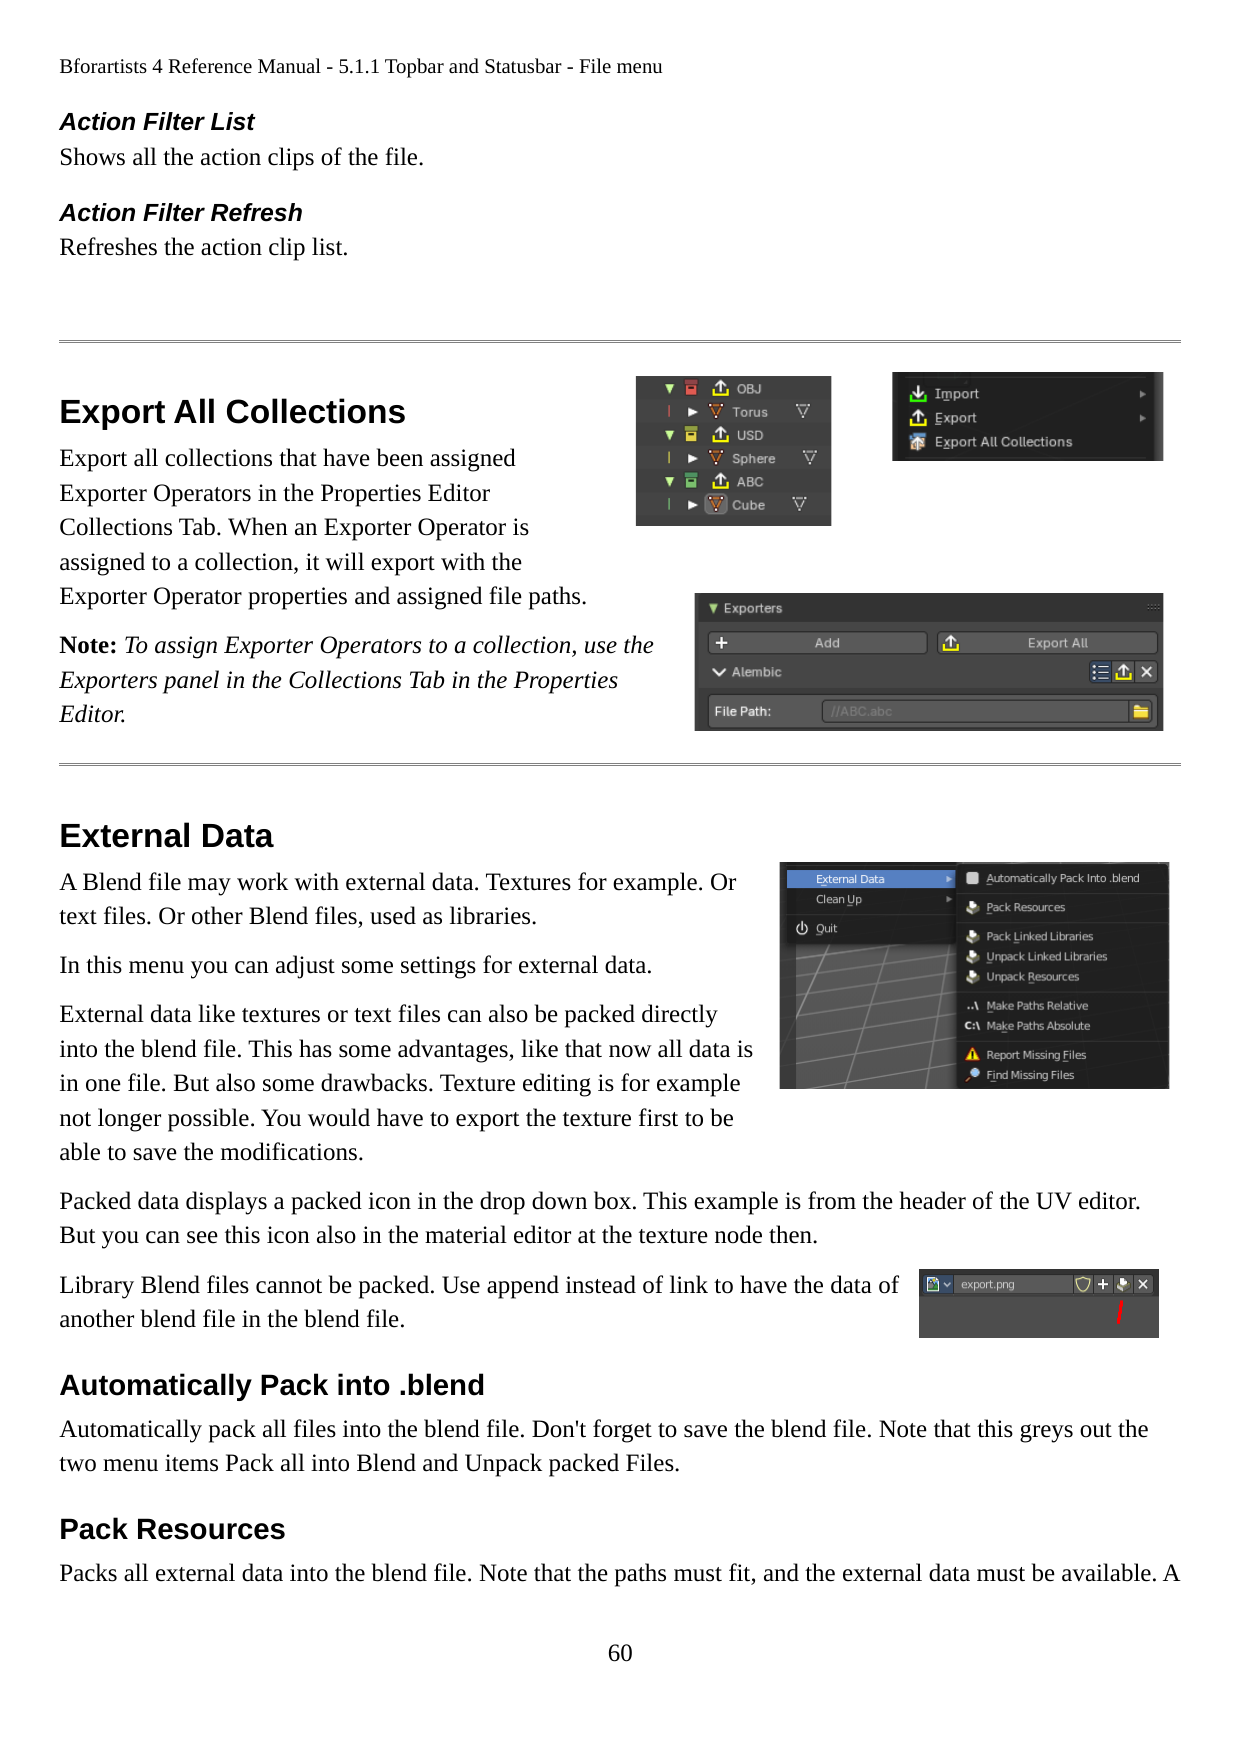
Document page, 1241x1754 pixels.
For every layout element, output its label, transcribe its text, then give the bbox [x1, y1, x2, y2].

text Packs all external data into the blend file. Note that the paths must fit, and the external data must be available. A [59, 1558, 1181, 1587]
subtitle Action Filter Refresh [59, 198, 1181, 226]
subtitle [1164, 392, 1181, 431]
text A Blend file may work with external data. Textures for example. Or text files. Or other Blend files, used as libraries. [59, 867, 779, 930]
picture [635, 376, 832, 526]
subtitle Export All Collections [59, 392, 635, 431]
text Automatically pack all files into the blend file. Don't forget to save the blend file. Note that this greys out the two menu items Pack all into Blend and Unpack packed Files. [59, 1414, 1181, 1477]
text In this menu you can adjust some settings for external data. [59, 950, 779, 979]
subtitle External Data [59, 815, 1181, 854]
subtitle Action Filter List [59, 107, 1181, 136]
picture [779, 862, 1170, 1089]
text Refreshes the action clip list. [59, 232, 1181, 261]
text Library Blend files cannot be packed. Use append instead of link to have the data of another blend file in the blend file. [59, 1270, 919, 1333]
picture [892, 372, 1164, 461]
text Shows all the action clips of the file. [59, 142, 1181, 171]
text Note: To assign Exporter Operators to a collection, use the Exporters panel in the Collections Tab in the Properties Editor. [59, 630, 694, 728]
picture [694, 593, 1164, 731]
text Packed data displays a packed icon in the drop down box. This example is from the header of the UV editor. But you can see this icon also in the material editor at the texture node then. [59, 1186, 1181, 1249]
subtitle Automatically Pack into .blend [59, 1368, 1181, 1402]
subtitle [832, 392, 892, 431]
subtitle Pack Resources [59, 1512, 1181, 1546]
text Export all collections that have been assigned Exporter Operators in the Properties Editor Collections Tab. When an Exporter Operator is assigned to a collection, it will export with the Exporter Operator properties and assigned file paths. [59, 443, 1181, 610]
text External data like textures or text files can also be packed directly into the blend file. This has some advantages, like that now all data is in one file. But also some drawbacks. Texture editing is for example not longer possible. You would have to export the texture first to be able to save the modifications. [59, 999, 1181, 1166]
picture [919, 1269, 1159, 1338]
